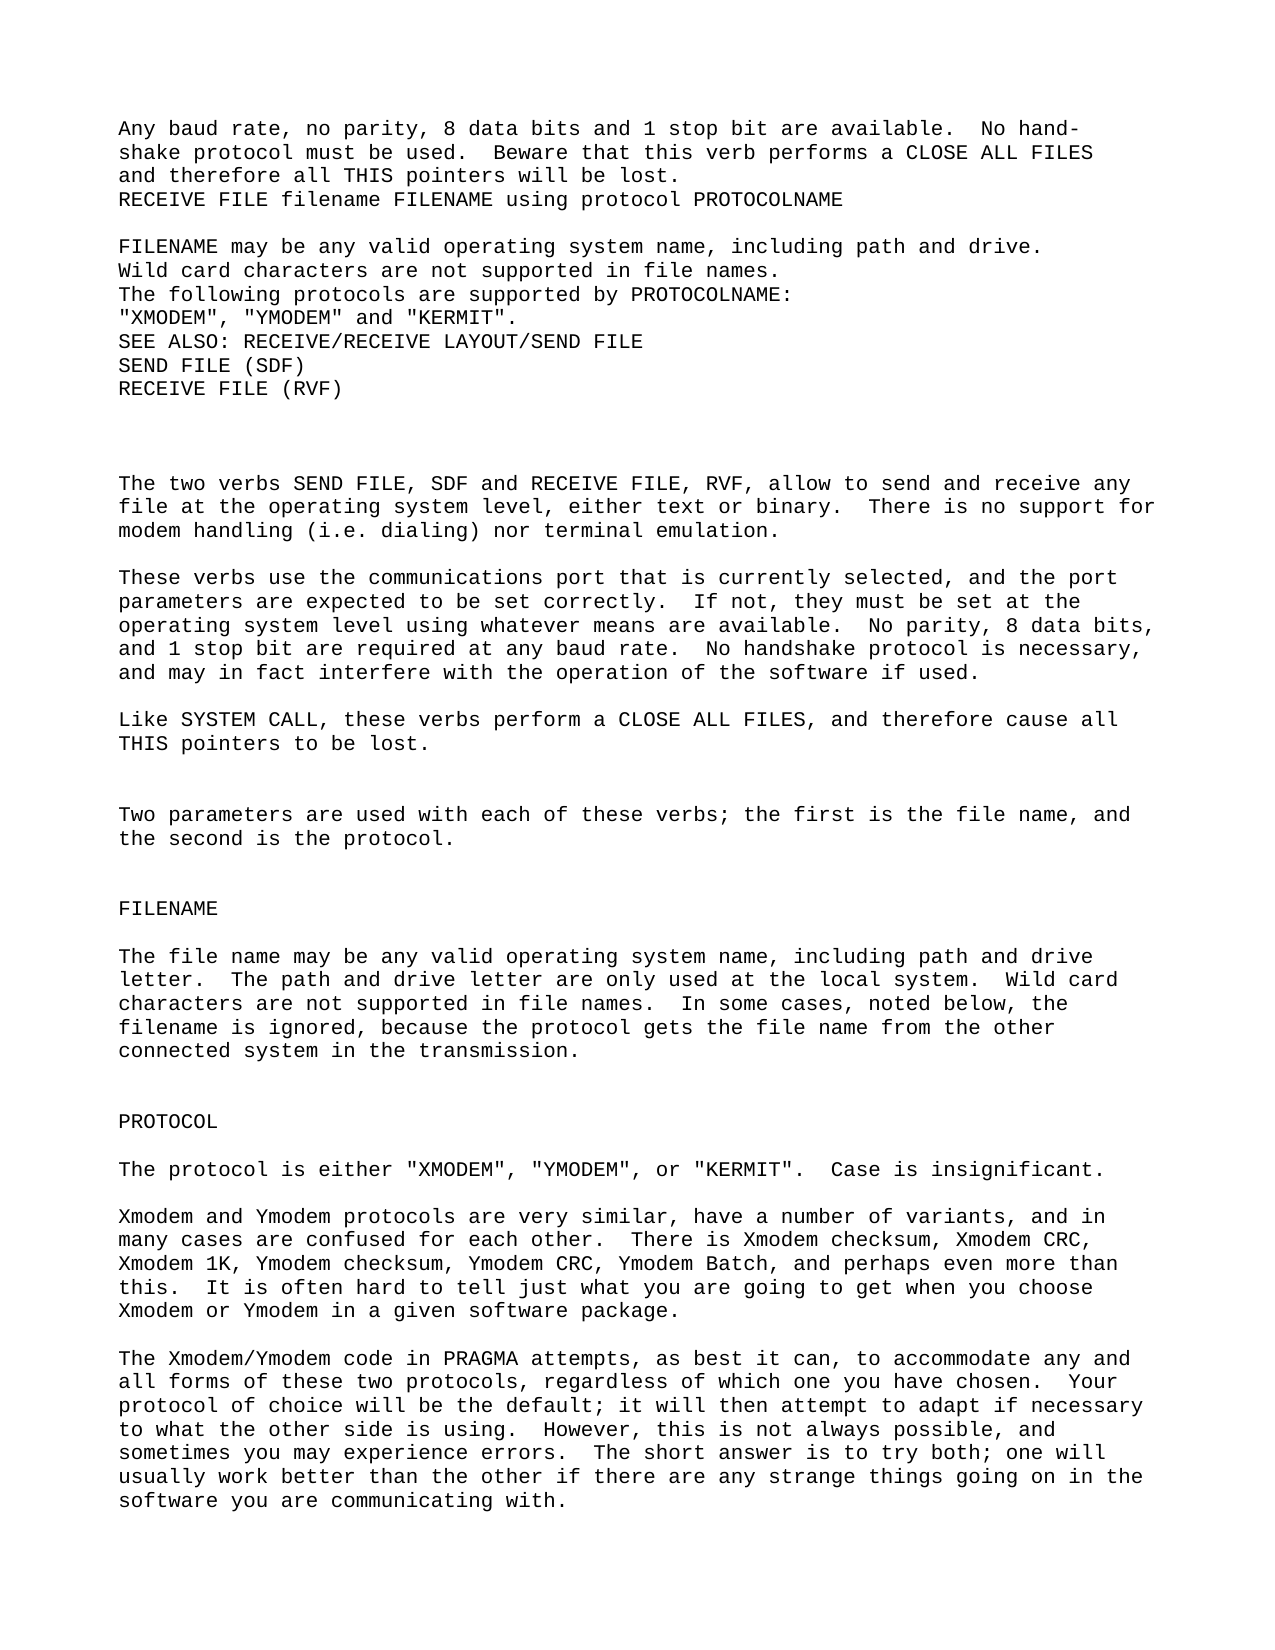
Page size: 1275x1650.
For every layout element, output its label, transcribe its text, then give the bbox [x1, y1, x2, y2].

text Xmodem and Ymodem protocols are very similar, have a number of variants, and in many cases are confused for each other. There is Xmodem checksum, Xmodem CRC, Xmodem 1K, Ymodem checksum, Ymodem CRC, Ymodem Batch, and perhaps even more than this. It is often hard to tell just what you are going to get when you choose Xmodem or Ymodem in a given software package. [118, 1206, 1157, 1324]
text The file name may be any valid operating system name, including path and drive letter. The path and drive letter are only used at the local system. Wild card characters are not supported in file names. In some cases, noted below, the filename is ignored, because the protocol gets the file name from the other connected system in the transmission. [118, 946, 1157, 1064]
text and therefore all THIS pointers will be lost. [118, 165, 1157, 189]
text These verbs use the communications port that is currently selected, and the port parameters are expected to be set correctly. If not, they must be set at the operating system level using whatever means are available. No parity, 8 data bits, and 1 stop bit are required at any baud rate. No handshake protocol is necessary, and may in fact interfere with the operation of the software if used. [118, 567, 1157, 686]
text The following protocols are supported by PROTOCOLNAME: [118, 284, 1157, 307]
text Wild card characters are not supported in file names. [118, 260, 1157, 284]
text FILENAME [118, 898, 1157, 922]
text RECEIVE FILE filename FILENAME using protocol PROTOCOLNAME [118, 189, 1157, 213]
text "XMODEM", "YMODEM" and "KERMIT". [118, 307, 1157, 331]
text The Xmodem/Ymodem code in PRAGMA attempts, as best it can, to accommodate any and all forms of these two protocols, regardless of which one you have chosen. Your protocol of choice will be the default; it will then attempt to adapt if necessary to what the other side is using. However, this is not always possible, and sometimes you may experience errors. The short answer is to try both; one will usually work better than the other if there are any strange things going on in the software you are communicating with. [118, 1348, 1157, 1513]
text FILENAME may be any valid operating system name, including path and drive. [118, 236, 1157, 260]
text RECEIVE FILE (RVF) [118, 378, 1157, 402]
text Like SYSTEM CALL, these verbs perform a CLOSE ALL FILES, and therefore cause all THIS pointers to be lost. [118, 709, 1157, 757]
text The protocol is either "XMODEM", "YMODEM", or "KERMIT". Case is insignificant. [118, 1158, 1157, 1182]
text PROTOCOL [118, 1111, 1157, 1135]
text shake protocol must be used. Beware that this verb performs a CLOSE ALL FILES [118, 142, 1157, 165]
text Any baud rate, no parity, 8 data bits and 1 stop bit are available. No hand- [118, 118, 1157, 142]
text SEE ALSO: RECEIVE/RECEIVE LAYOUT/SEND FILE [118, 331, 1157, 354]
text The two verbs SEND FILE, SDF and RECEIVE FILE, RVF, allow to send and receive any file at the operating system level, either text or binary. There is no support for modem handling (i.e. dialing) nor terminal emulation. [118, 473, 1157, 544]
text Two parameters are used with each of these verbs; the first is the file name, and the second is the protocol. [118, 804, 1157, 851]
text SEND FILE (SDF) [118, 354, 1157, 378]
